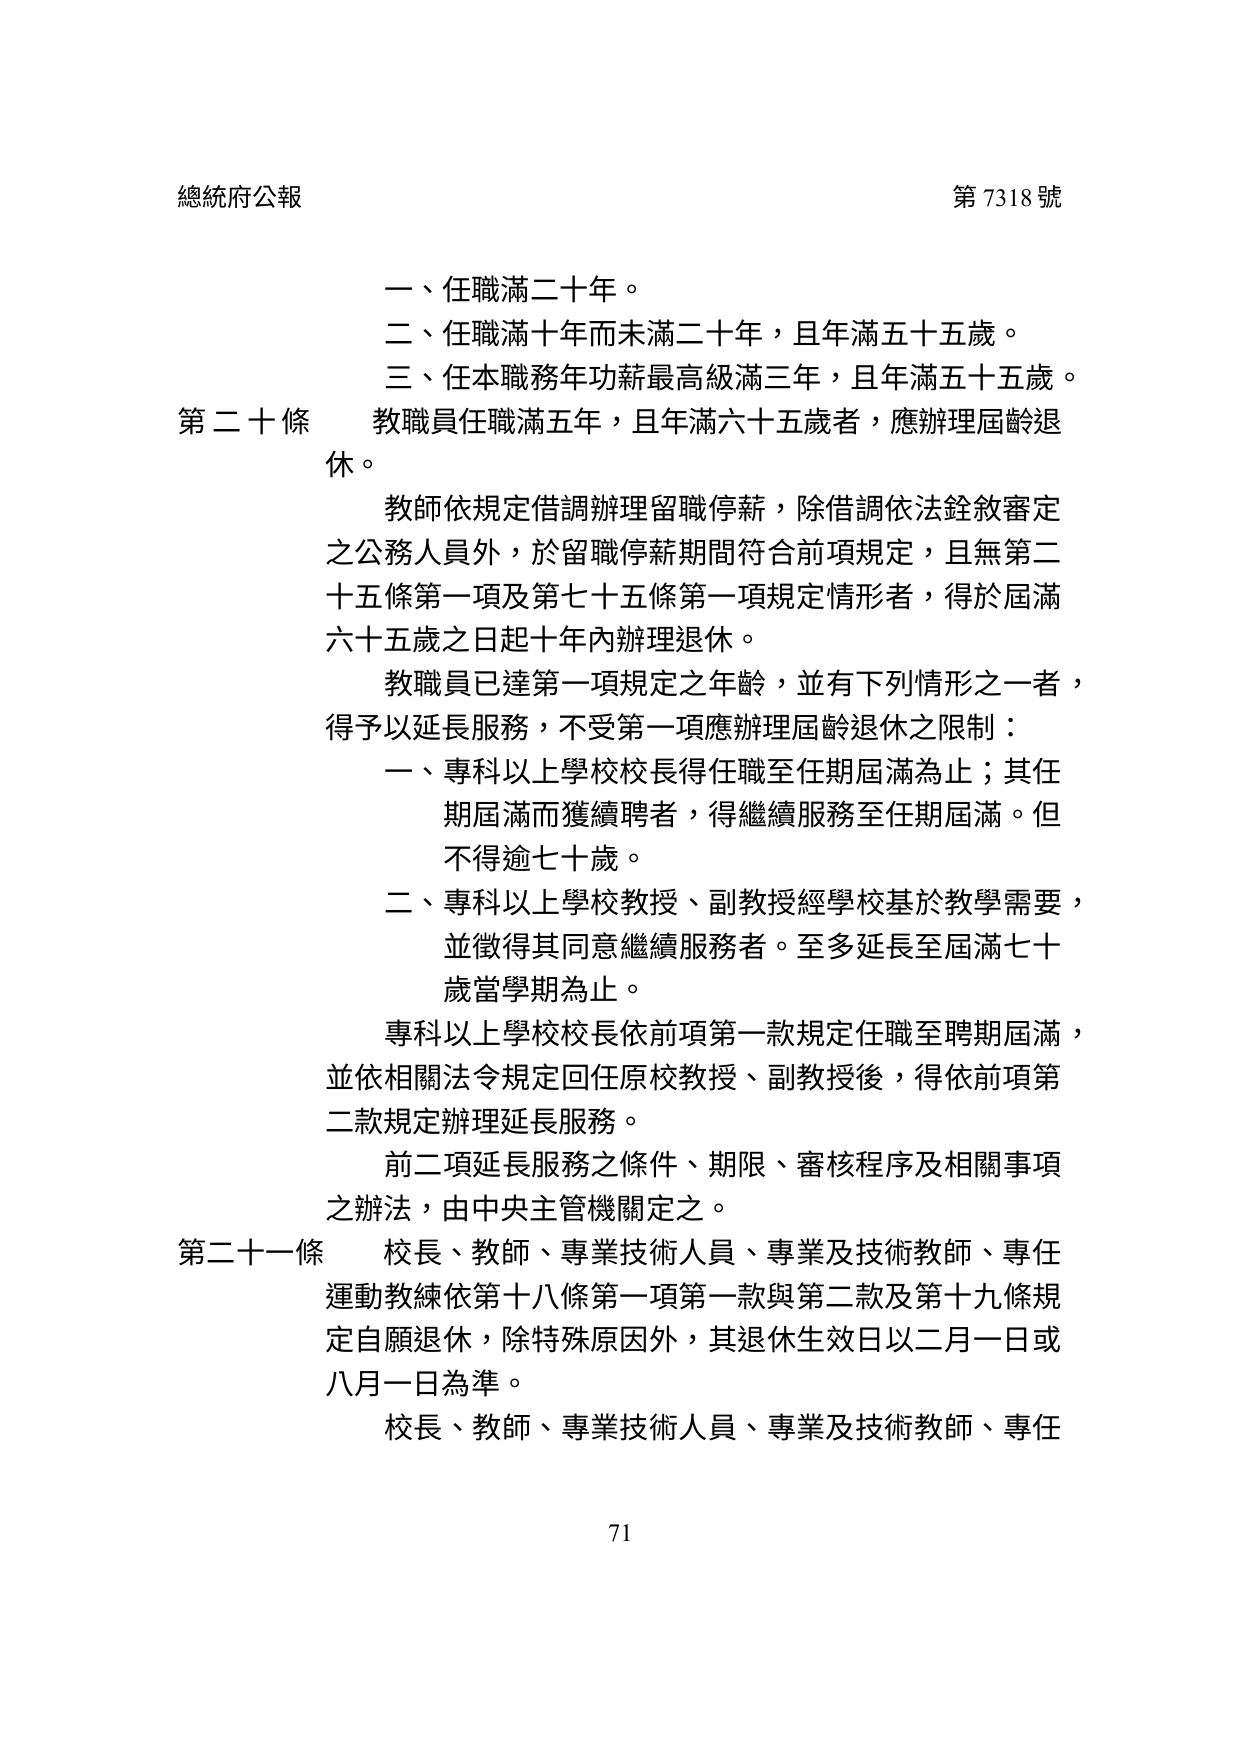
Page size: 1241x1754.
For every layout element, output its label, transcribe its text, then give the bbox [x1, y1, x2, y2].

text 第二十一條 校長、教師、專業技術人員、專業及技術教師、專任運動教練依第十八條第一項第一款與第二款及第十九條規定自願退休，除特殊原因外，其退休生效日以二月一日或八月一日為準。 [177, 1228, 1063, 1403]
text 二、任職滿十年而未滿二十年，且年滿五十五歲。 [384, 309, 1063, 353]
text 三、任本職務年功薪最高級滿三年，且年滿五十五歲。 [384, 353, 1063, 397]
text 專科以上學校校長依前項第一款規定任職至聘期屆滿，並依相關法令規定回任原校教授、副教授後，得依前項第二款規定辦理延長服務。 [325, 1009, 1063, 1141]
text 教職員已達第一項規定之年齡，並有下列情形之一者，得予以延長服務，不受第一項應辦理屆齡退休之限制： [325, 659, 1063, 747]
text 第二十條 教職員任職滿五年，且年滿六十五歲者，應辦理屆齡退休。 [177, 397, 1063, 484]
text 教師依規定借調辦理留職停薪，除借調依法銓敘審定之公務人員外，於留職停薪期間符合前項規定，且無第二十五條第一項及第七十五條第一項規定情形者，得於屆滿六十五歲之日起十年內辦理退休。 [325, 484, 1063, 659]
text 一、任職滿二十年。 [384, 266, 1063, 309]
text 一、專科以上學校校長得任職至任期屆滿為止；其任期屆滿而獲續聘者，得繼續服務至任期屆滿。但不得逾七十歲。 [384, 747, 1063, 878]
text 前二項延長服務之條件、期限、審核程序及相關事項之辦法，由中央主管機關定之。 [325, 1141, 1063, 1228]
text 校長、教師、專業技術人員、專業及技術教師、專任 [325, 1403, 1063, 1447]
text 二、專科以上學校教授、副教授經學校基於教學需要，並徵得其同意繼續服務者。至多延長至屆滿七十歲當學期為止。 [384, 878, 1063, 1009]
